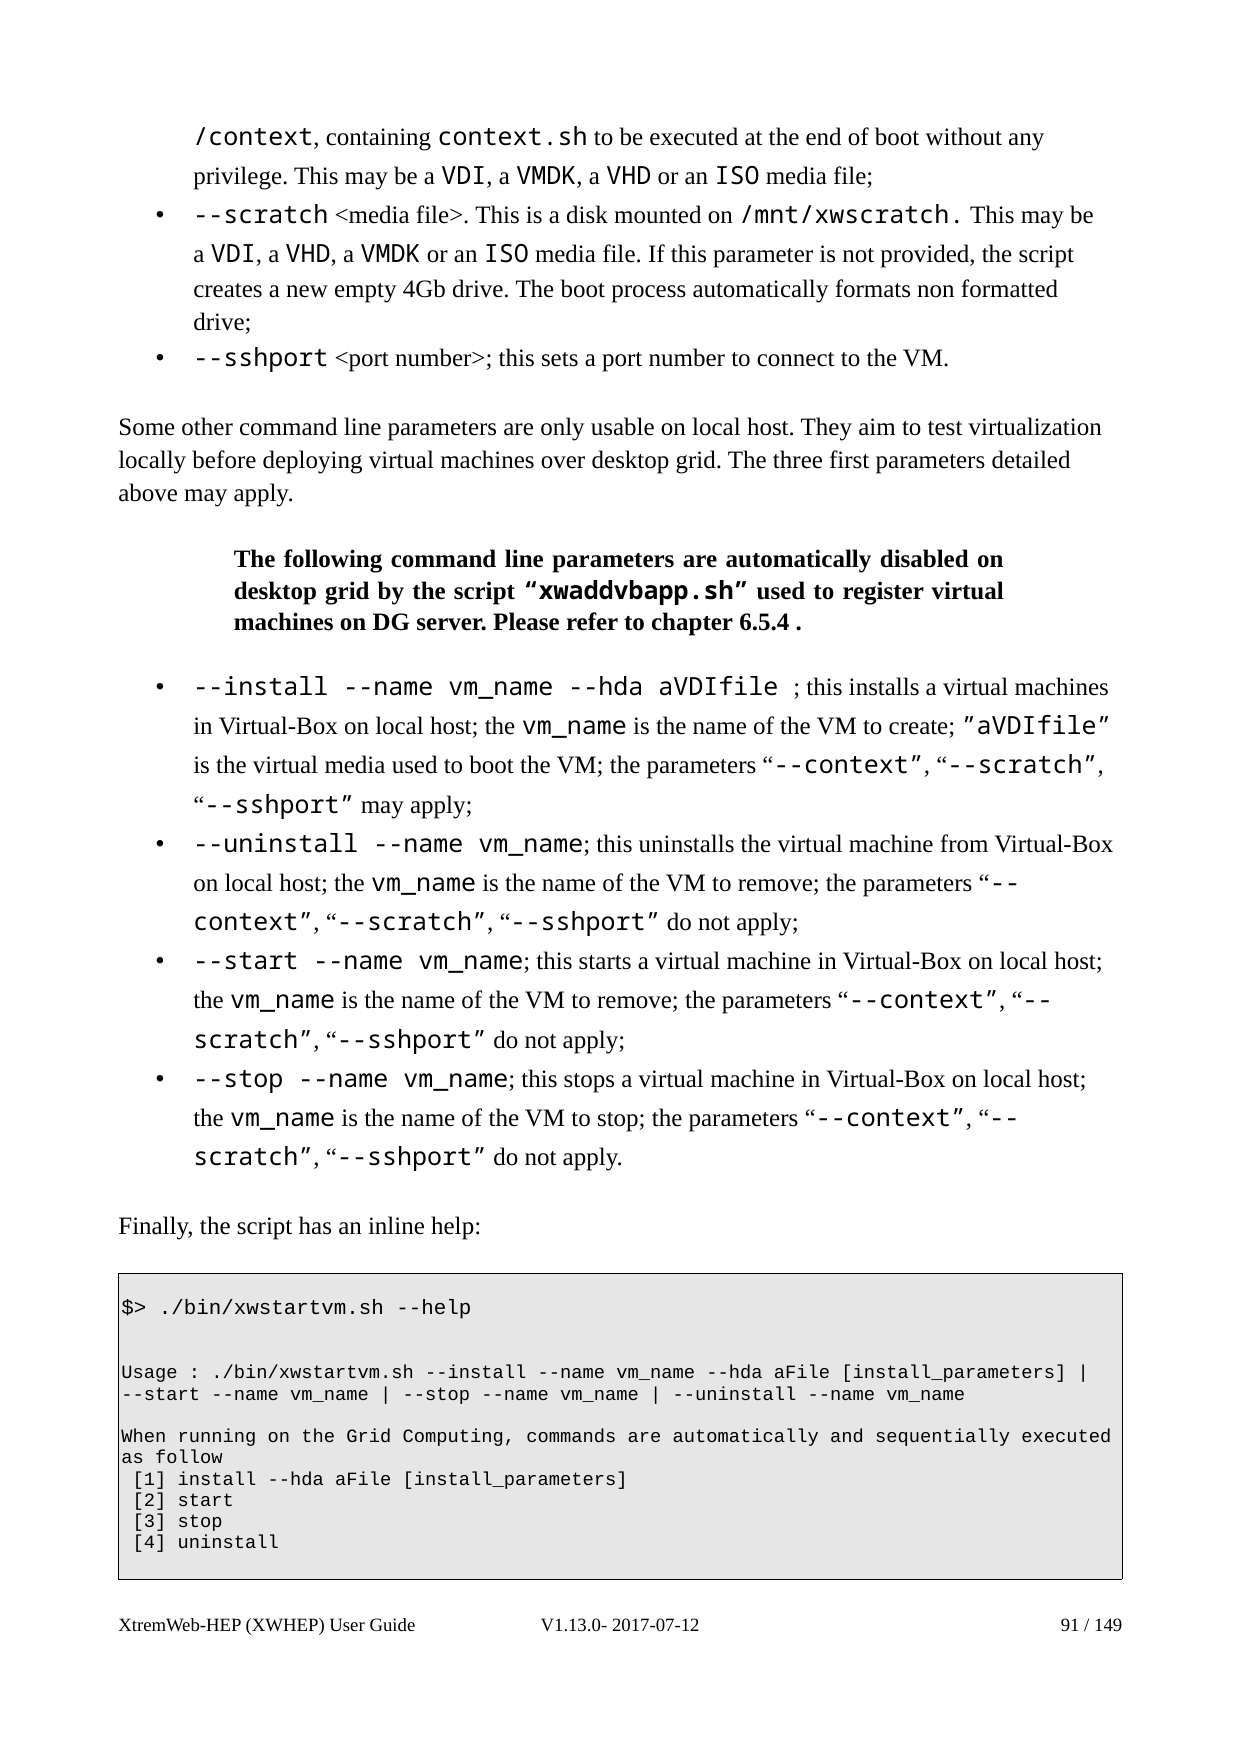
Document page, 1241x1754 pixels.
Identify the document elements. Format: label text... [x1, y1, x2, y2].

list /context, containing context.sh to be executed at the end of boot without any privilege. This may be a VDI, a VMDK, a VHD or an ISO media file; [156, 118, 1122, 191]
list --start --name vm_name; this starts a virtual machine in Virtual-Box on local host; the vm_name is the name of the VM to remove; the parameters “--context”, “--scratch”, “--sshport” do not apply; [156, 943, 1122, 1055]
list --install --name vm_name --hda aVDIfile ; this installs a virtual machines in Virtual-Box on local host; the vm_name is the name of the VM to create; ”aVDIfile” is the virtual media used to boot the VM; the parameters “--context”, “--scratch”, “--sshport” may apply; [156, 669, 1122, 820]
text [4] uninstall [119, 1530, 1122, 1551]
text When running on the Grid Computing, commands are automatically and sequentially executed as follow [119, 1424, 1122, 1466]
list --scratch <media file>. This is a disk mounted on /mnt/xwscratch. This may be a VDI, a VHD, a VMDK or an ISO media file. If this parameter is not provided, the script creates a new empty 4Gb drive. The boot process automatically formats non formatted drive; [156, 196, 1122, 336]
text Finally, the script has an inline help: [118, 1211, 1122, 1240]
text Some other command line parameters are only usable on local host. They aim to test virtualization locally before deploying virtual machines over desktop grid. The three first parameters detailed above may apply. [118, 412, 1122, 507]
text The following command line parameters are automatically disabled on desktop grid by the script “xwaddvbapp.sh” used to register virtual machines on DG server. Please refer to chapter6.5.4. [233, 544, 1004, 636]
text [3] stop [119, 1509, 1122, 1530]
text [2] start [119, 1488, 1122, 1509]
list --sshport <port number>; this sets a port number to connect to the VM. [156, 340, 1122, 374]
text [1] install --hda aFile [install_parameters] [119, 1466, 1122, 1488]
text $> ./bin/xwstartvm.sh --help [119, 1294, 1122, 1318]
list --uninstall --name vm_name; this uninstalls the virtual machine from Virtual-Box on local host; the vm_name is the name of the VM to remove; the parameters “--context”, “--scratch”, “--sshport” do not apply; [156, 826, 1122, 938]
text Usage : ./bin/xwstartvm.sh --install --name vm_name --hda aFile [install_parameters] | --start --name vm_name | --stop --name vm_name | --uninstall --name vm_name [119, 1360, 1122, 1403]
list --stop --name vm_name; this stops a virtual machine in Virtual-Box on local host; the vm_name is the name of the VM to stop; the parameters “--context”, “--scratch”, “--sshport” do not apply. [156, 1061, 1122, 1173]
